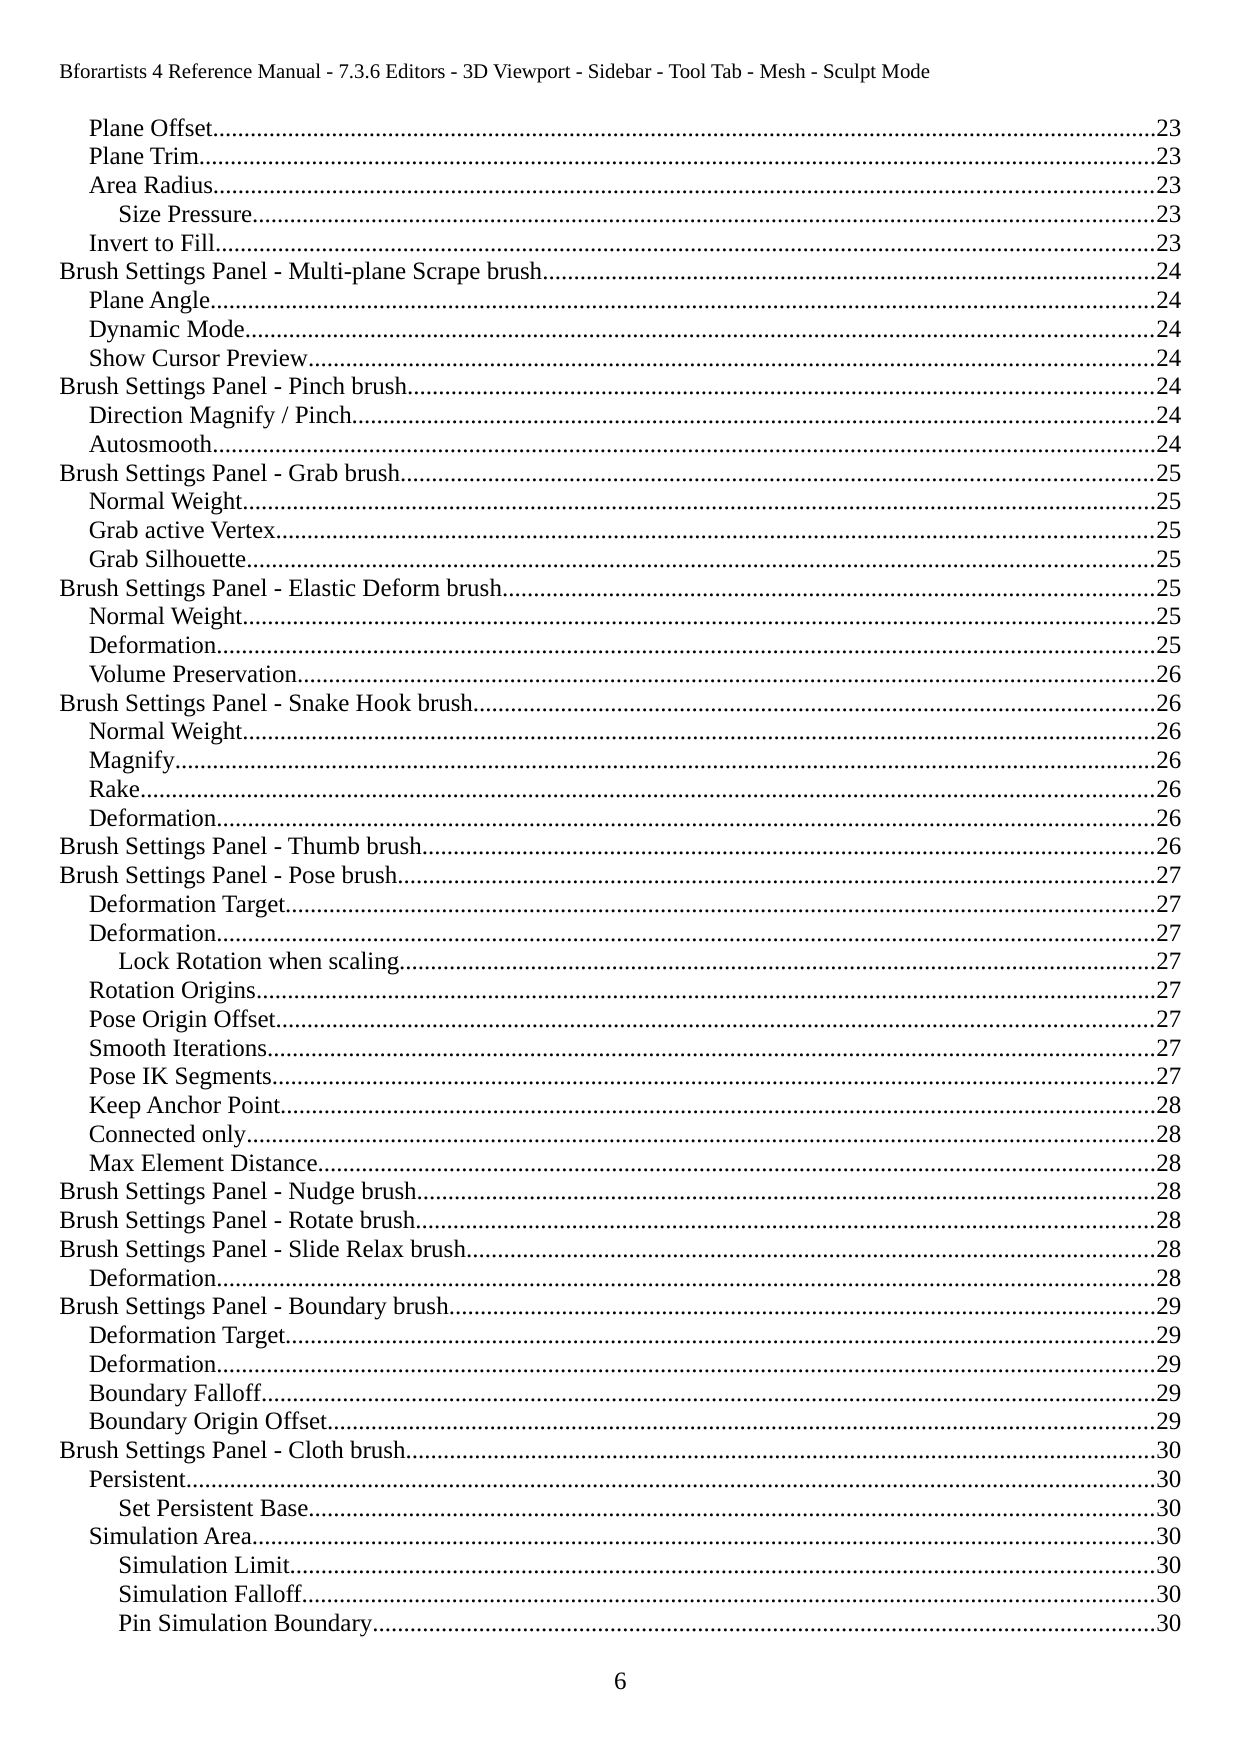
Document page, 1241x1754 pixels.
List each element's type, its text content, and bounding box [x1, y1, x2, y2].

text Brush Settings Panel - Snake Hook brush 26 [59, 688, 1181, 716]
text Plane Offset 23 [88, 113, 1181, 141]
text Brush Settings Panel - Slide Relax brush 28 [59, 1234, 1181, 1263]
text Plane Trim 23 [88, 141, 1181, 170]
text Rotation Origins 27 [88, 975, 1181, 1004]
text Smooth Iterations 27 [88, 1033, 1181, 1061]
text Brush Settings Panel - Nudge brush 28 [59, 1176, 1181, 1205]
text Plane Angle 24 [88, 285, 1181, 314]
text Keep Anchor Point 28 [88, 1090, 1181, 1119]
text Deformation 28 [88, 1263, 1181, 1291]
text Pose IK Segments 27 [88, 1061, 1181, 1090]
text Grab active Vertex 25 [88, 515, 1181, 544]
text Area Radius 23 [88, 170, 1181, 199]
text Deformation Target 27 [88, 889, 1181, 918]
text Brush Settings Panel - Rotate brush 28 [59, 1205, 1181, 1234]
text Pin Simulation Boundary 30 [118, 1608, 1181, 1636]
text Brush Settings Panel - Pose brush 27 [59, 860, 1181, 889]
text Rake 26 [88, 774, 1181, 803]
text Dynamic Mode 24 [88, 314, 1181, 343]
text Show Cursor Preview 24 [88, 343, 1181, 371]
text Pose Origin Offset 27 [88, 1004, 1181, 1033]
text Invert to Fill 23 [88, 228, 1181, 256]
text Simulation Area 30 [88, 1521, 1181, 1550]
text Size Pressure 23 [118, 199, 1181, 228]
text Set Persistent Base 30 [118, 1493, 1181, 1521]
text Boundary Falloff 29 [88, 1378, 1181, 1406]
text Normal Weight 25 [88, 601, 1181, 630]
text Connected only 28 [88, 1119, 1181, 1148]
text Direction Magnify / Pinch 24 [88, 400, 1181, 429]
text Brush Settings Panel - Cloth brush 30 [59, 1435, 1181, 1464]
text Normal Weight 26 [88, 716, 1181, 745]
text Simulation Falloff 30 [118, 1579, 1181, 1608]
text Max Element Distance 28 [88, 1148, 1181, 1176]
text Boundary Origin Offset 29 [88, 1406, 1181, 1435]
text Brush Settings Panel - Pinch brush 24 [59, 371, 1181, 400]
text Deformation Target 29 [88, 1320, 1181, 1349]
text Persistent 30 [88, 1464, 1181, 1493]
text Brush Settings Panel - Multi-plane Scrape brush 24 [59, 256, 1181, 285]
text Brush Settings Panel - Thumb brush 26 [59, 831, 1181, 860]
text Deformation 29 [88, 1349, 1181, 1378]
text Simulation Limit 30 [118, 1550, 1181, 1579]
text Deformation 27 [88, 918, 1181, 946]
text Autosmooth 24 [88, 429, 1181, 458]
text Brush Settings Panel - Boundary brush 29 [59, 1291, 1181, 1320]
text Deformation 26 [88, 803, 1181, 831]
text Normal Weight 25 [88, 486, 1181, 515]
text Lock Rotation when scaling 27 [118, 946, 1181, 975]
text Brush Settings Panel - Grab brush 25 [59, 458, 1181, 486]
text Volume Preservation 26 [88, 659, 1181, 688]
text Magnify 26 [88, 745, 1181, 774]
text Grab Silhouette 25 [88, 544, 1181, 573]
text Deformation 25 [88, 630, 1181, 659]
text Brush Settings Panel - Elastic Deform brush 25 [59, 573, 1181, 601]
